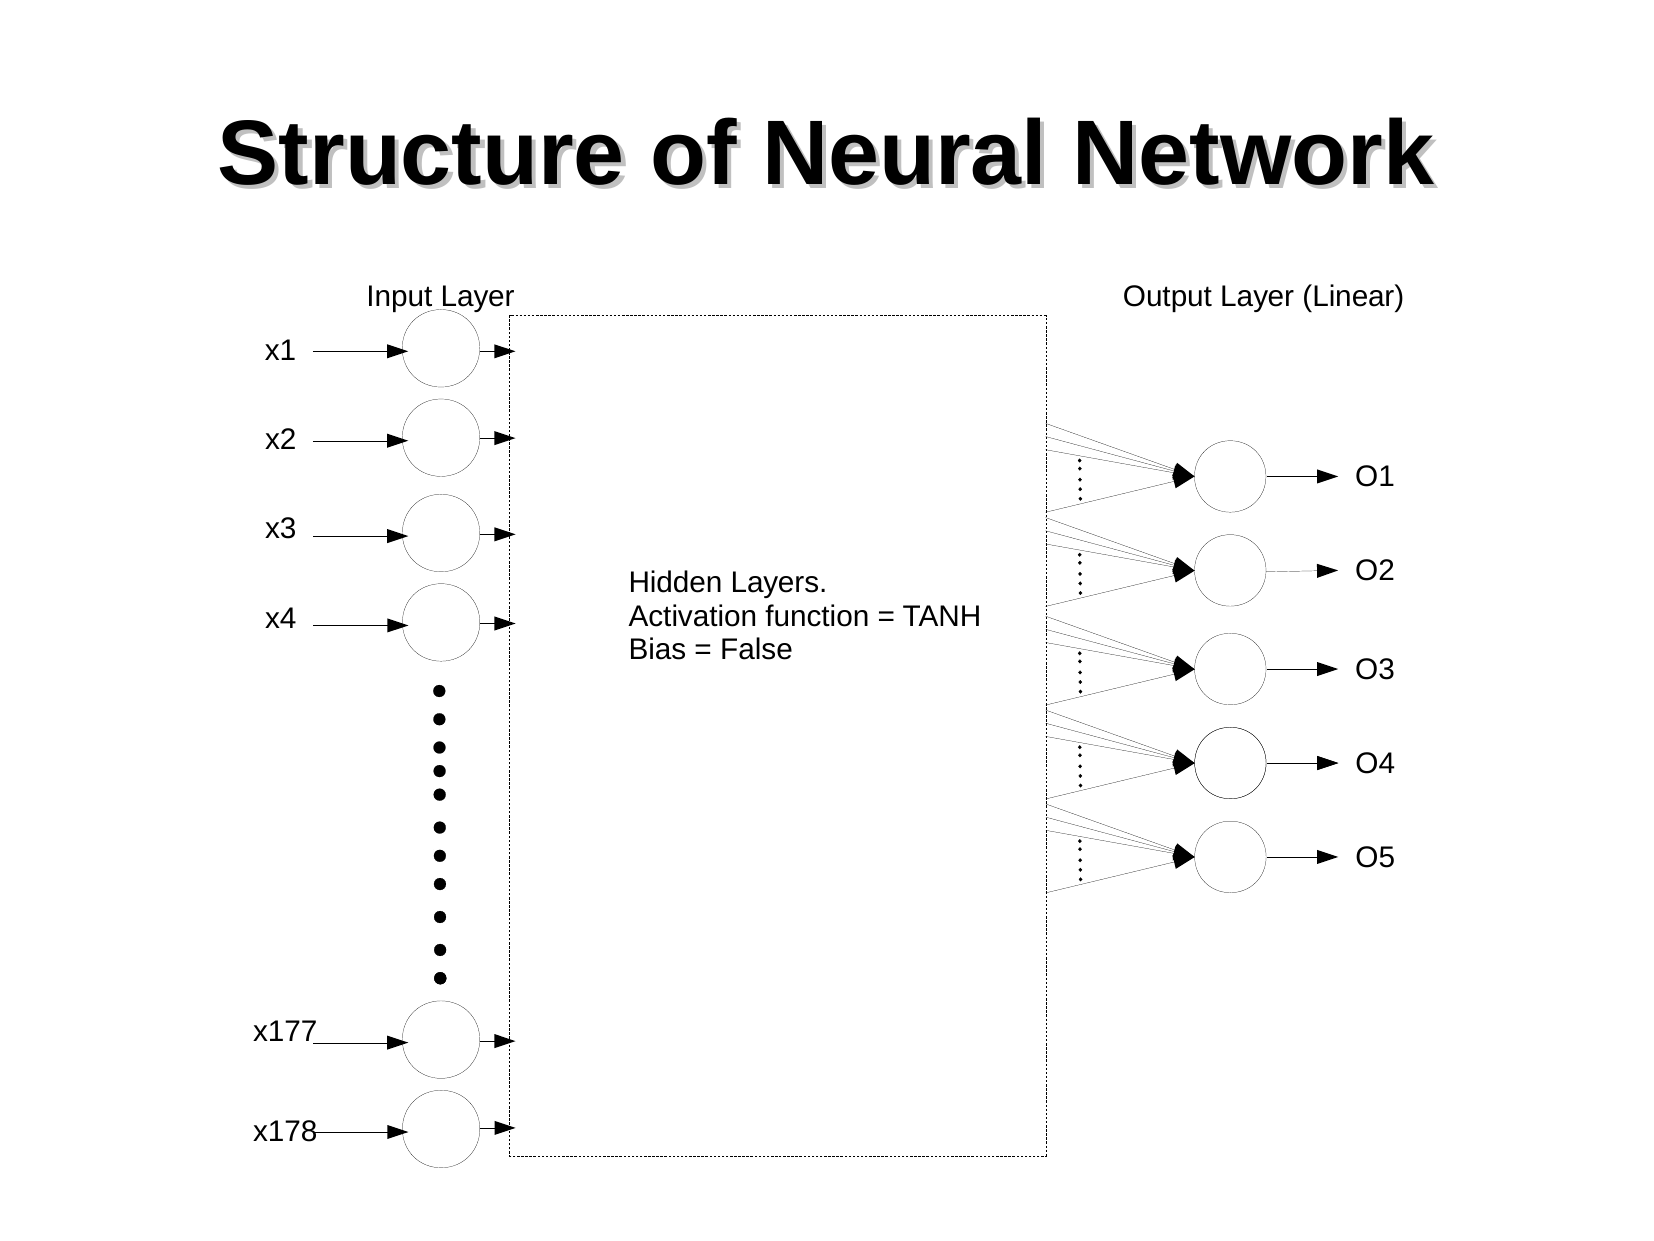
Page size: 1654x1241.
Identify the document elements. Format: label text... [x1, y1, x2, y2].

chart [0, 225, 1654, 1228]
title Structure of Neural Network [82, 49, 1571, 225]
